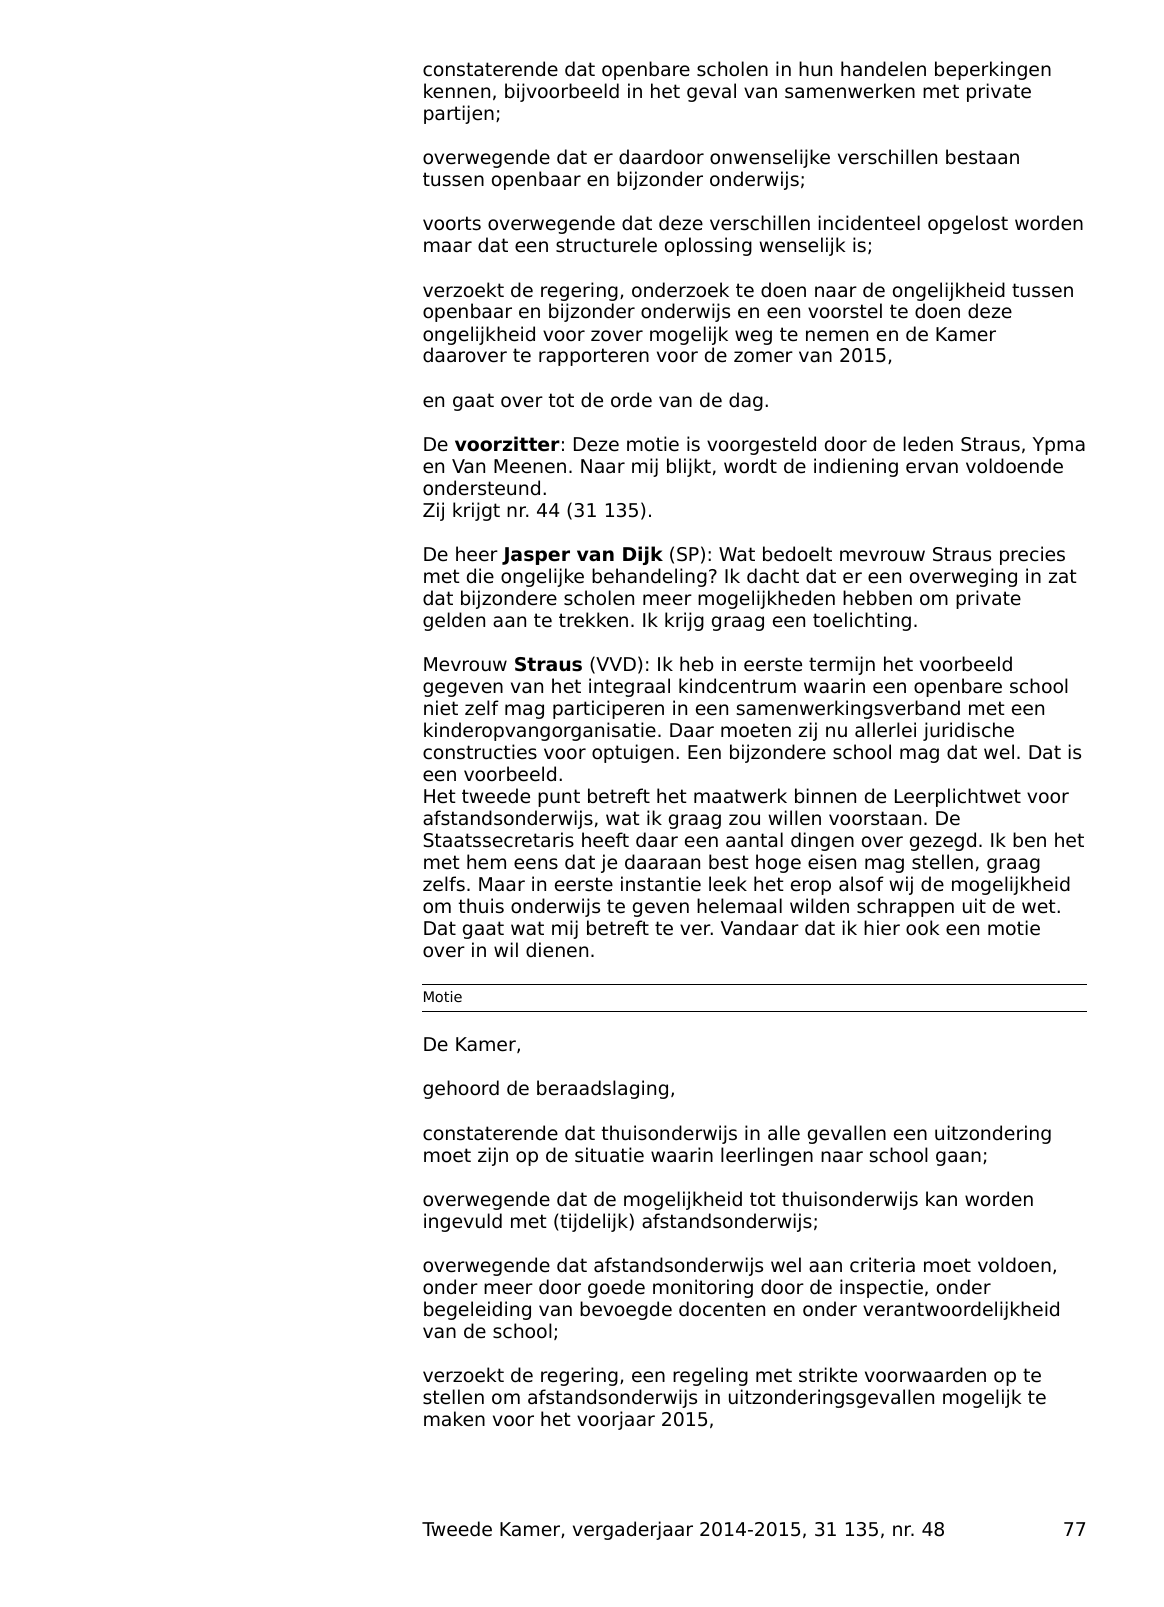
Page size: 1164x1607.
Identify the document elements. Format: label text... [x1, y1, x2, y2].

text De voorzitter: Deze motie is voorgesteld door de leden Straus, Ypma en Van Meenen. Naar mij blijkt, wordt de indiening ervan voldoende ondersteund. [422, 434, 1087, 500]
text Het tweede punt betreft het maatwerk binnen de Leerplichtwet voor afstandsonderwijs, wat ik graag zou willen voorstaan. De Staatssecretaris heeft daar een aantal dingen over gezegd. Ik ben het met hem eens dat je daaraan best hoge eisen mag stellen, graag zelfs. Maar in eerste instantie leek het erop alsof wij de mogelijkheid om thuis onderwijs te geven helemaal wilden schrappen uit de wet. Dat gaat wat mij betreft te ver. Vandaar dat ik hier ook een motie over in wil dienen. [422, 786, 1087, 962]
table_header Motie [422, 985, 1087, 1011]
text constaterende dat thuisonderwijs in alle gevallen een uitzondering moet zijn op de situatie waarin leerlingen naar school gaan; [422, 1122, 1087, 1166]
text verzoekt de regering, een regeling met strikte voorwaarden op te stellen om afstandsonderwijs in uitzonderingsgevallen mogelijk te maken voor het voorjaar 2015, [422, 1365, 1087, 1431]
text gehoord de beraadslaging, [422, 1078, 1087, 1100]
text voorts overwegende dat deze verschillen incidenteel opgelost worden maar dat een structurele oplossing wenselijk is; [422, 213, 1087, 257]
text overwegende dat afstandsonderwijs wel aan criteria moet voldoen, onder meer door goede monitoring door de inspectie, onder begeleiding van bevoegde docenten en onder verantwoordelijkheid van de school; [422, 1255, 1087, 1343]
text constaterende dat openbare scholen in hun handelen beperkingen kennen, bijvoorbeeld in het geval van samenwerken met private partijen; [422, 59, 1087, 125]
text overwegende dat de mogelijkheid tot thuisonderwijs kan worden ingevuld met (tijdelijk) afstandsonderwijs; [422, 1189, 1087, 1233]
text Mevrouw Straus (VVD): Ik heb in eerste termijn het voorbeeld gegeven van het integraal kindcentrum waarin een openbare school niet zelf mag participeren in een samenwerkingsverband met een kinderopvangorganisatie. Daar moeten zij nu allerlei juridische constructies voor optuigen. Een bijzondere school mag dat wel. Dat is een voorbeeld. [422, 654, 1087, 786]
text Zij krijgt nr. 44 (31 135). [422, 500, 1087, 522]
text De Kamer, [422, 1034, 1087, 1056]
text De heer Jasper van Dijk (SP): Wat bedoelt mevrouw Straus precies met die ongelijke behandeling? Ik dacht dat er een overweging in zat dat bijzondere scholen meer mogelijkheden hebben om private gelden aan te trekken. Ik krijg graag een toelichting. [422, 544, 1087, 632]
text en gaat over tot de orde van de dag. [422, 389, 1087, 412]
text overwegende dat er daardoor onwenselijke verschillen bestaan tussen openbaar en bijzonder onderwijs; [422, 147, 1087, 191]
text verzoekt de regering, onderzoek te doen naar de ongelijkheid tussen openbaar en bijzonder onderwijs en een voorstel te doen deze ongelijkheid voor zover mogelijk weg te nemen en de Kamer daarover te rapporteren voor de zomer van 2015, [422, 279, 1087, 367]
